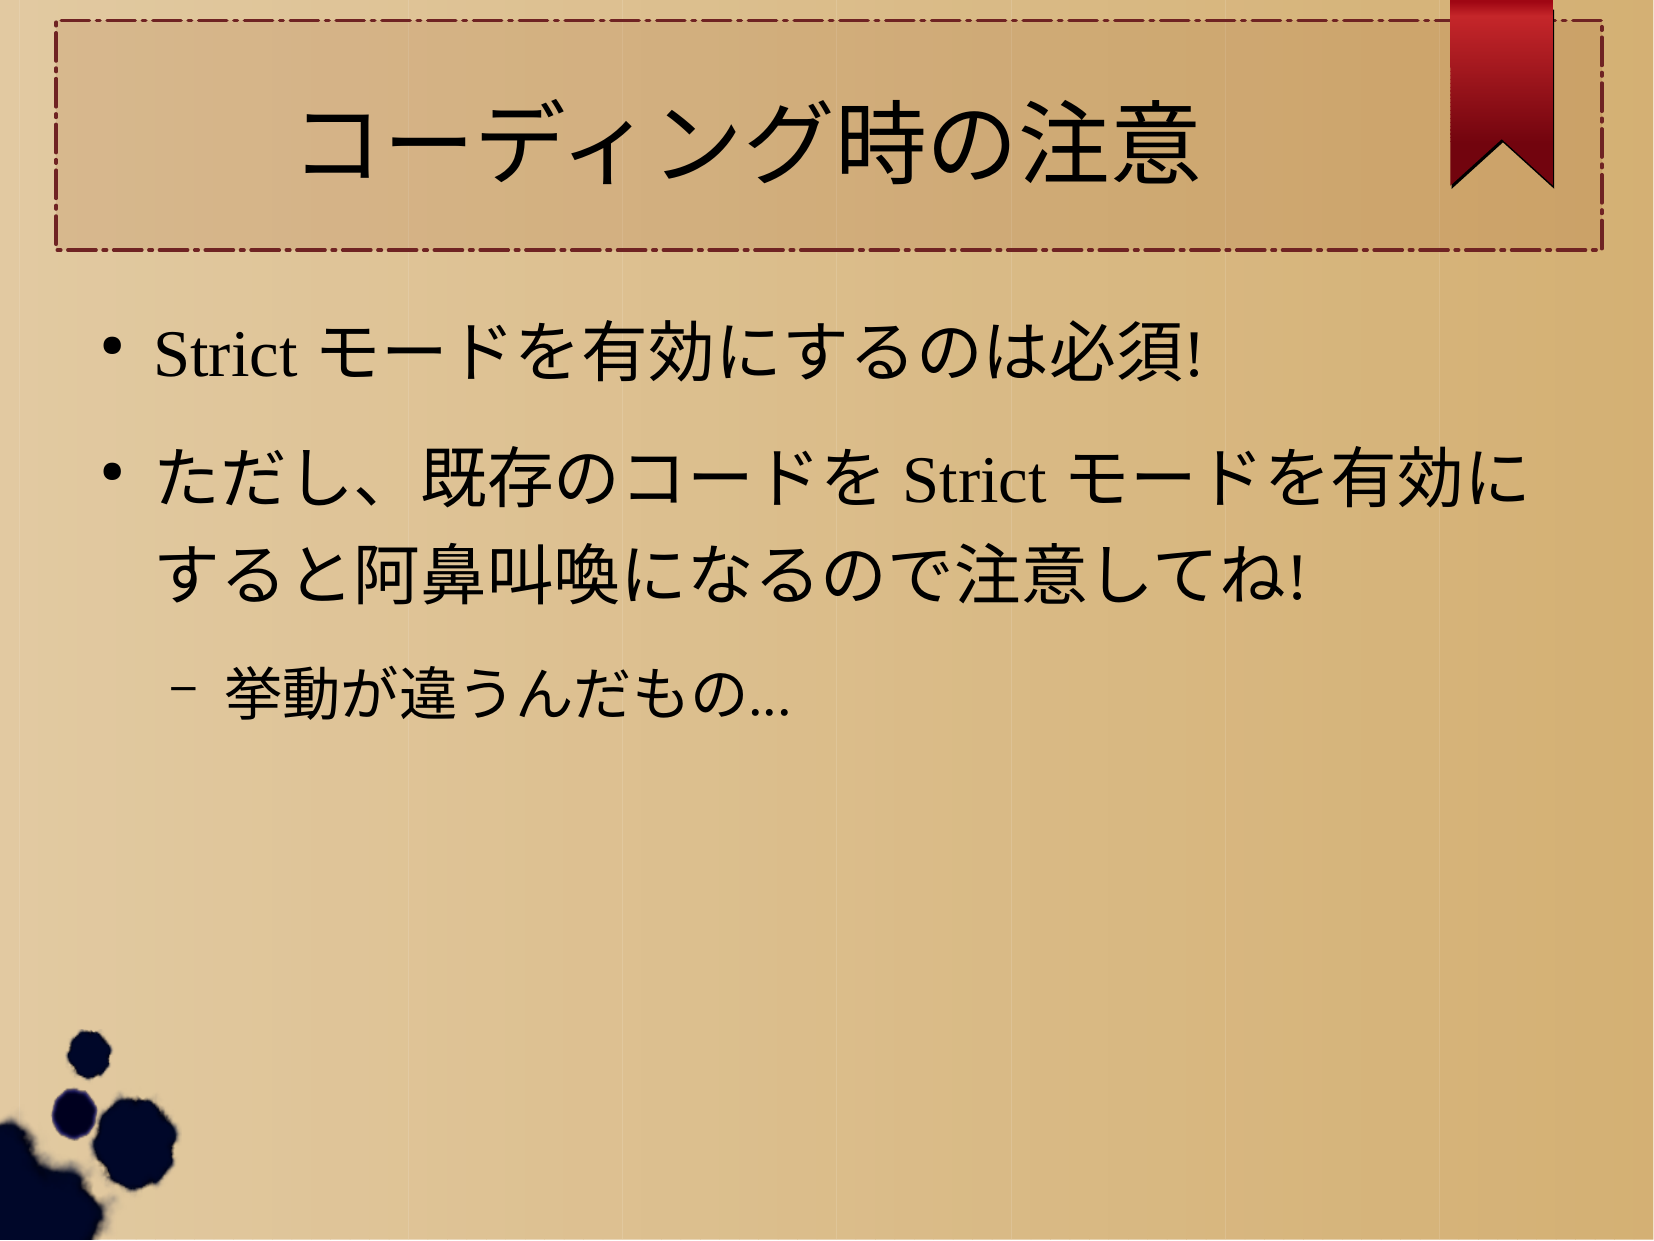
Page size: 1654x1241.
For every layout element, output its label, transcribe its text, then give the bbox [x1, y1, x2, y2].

title コーディング時の注意 [82, 47, 1412, 229]
list Strict モードを有効にするのは必須! ただし、既存のコードを Strict モードを有効にすると阿鼻叫喚になるので注意してね! 挙動が違うんだもの... [82, 299, 1571, 1019]
